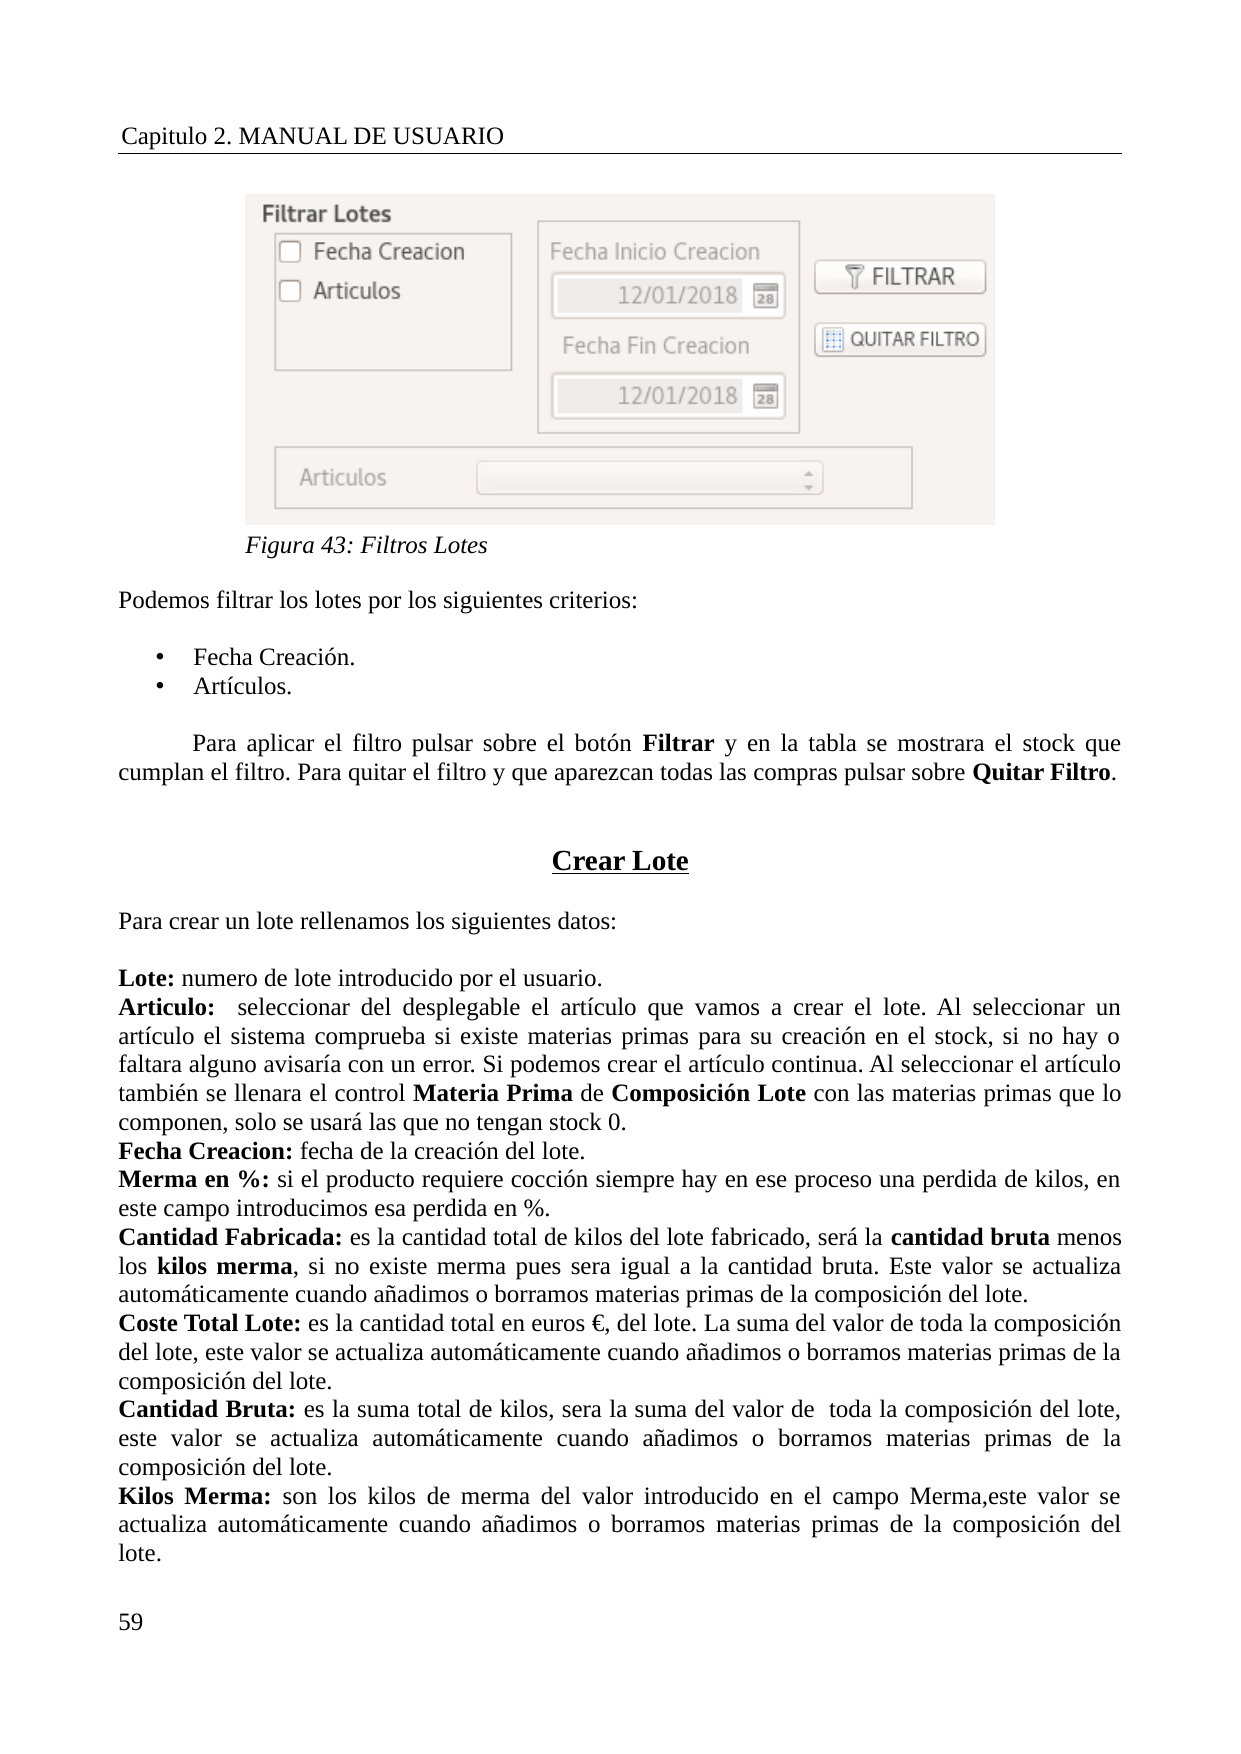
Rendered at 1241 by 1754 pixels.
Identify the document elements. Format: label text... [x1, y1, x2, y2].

text Cantidad Fabricada: es la cantidad total de kilos del lote fabricado, será la cantidad bruta menos los kilos merma, si no existe merma pues sera igual a la cantidad bruta. Este valor se actualiza automáticamente cuando añadimos o borramos materias primas de la composición del lote. [118, 1222, 1122, 1308]
text Para crear un lote rellenamos los siguientes datos: [118, 906, 1122, 934]
text Coste Total Lote: es la cantidad total en euros €, del lote. La suma del valor de toda la composición del lote, este valor se actualiza automáticamente cuando añadimos o borramos materias primas de la composición del lote. [118, 1308, 1122, 1394]
list Fecha Creación. [156, 642, 1122, 671]
list Artículos. [156, 671, 1122, 700]
picture [245, 194, 995, 525]
text Lote: numero de lote introducido por el usuario. [118, 963, 1122, 992]
text Merma en %: si el producto requiere cocción siempre hay en ese proceso una perdida de kilos, en este campo introducimos esa perdida en %. [118, 1164, 1122, 1222]
text Articulo: seleccionar del desplegable el artículo que vamos a crear el lote. Al seleccionar un artículo el sistema comprueba si existe materias primas para su creación en el stock, si no hay o faltara alguno avisaría con un error. Si podemos crear el artículo continua. Al seleccionar el artículo también se llenara el control Materia Prima de Composición Lote con las materias primas que lo componen, solo se usará las que no tengan stock 0. [118, 992, 1122, 1136]
text Kilos Merma: son los kilos de merma del valor introducido en el campo Merma,este valor se actualiza automáticamente cuando añadimos o borramos materias primas de la composición del lote. [118, 1481, 1122, 1567]
text Crear Lote [118, 843, 1122, 877]
text Para aplicar el filtro pulsar sobre el botón Filtrar y en la tabla se mostrara el stock que cumplan el filtro. Para quitar el filtro y que aparezcan todas las compras pulsar sobre Quitar Filtro. [118, 728, 1122, 786]
text Cantidad Bruta: es la suma total de kilos, sera la suma del valor de toda la composición del lote, este valor se actualiza automáticamente cuando añadimos o borramos materias primas de la composición del lote. [118, 1394, 1122, 1481]
text Figura 43: Filtros Lotes [245, 525, 995, 559]
text Fecha Creacion: fecha de la creación del lote. [118, 1136, 1122, 1164]
text Podemos filtrar los lotes por los siguientes criterios: [118, 585, 1122, 613]
